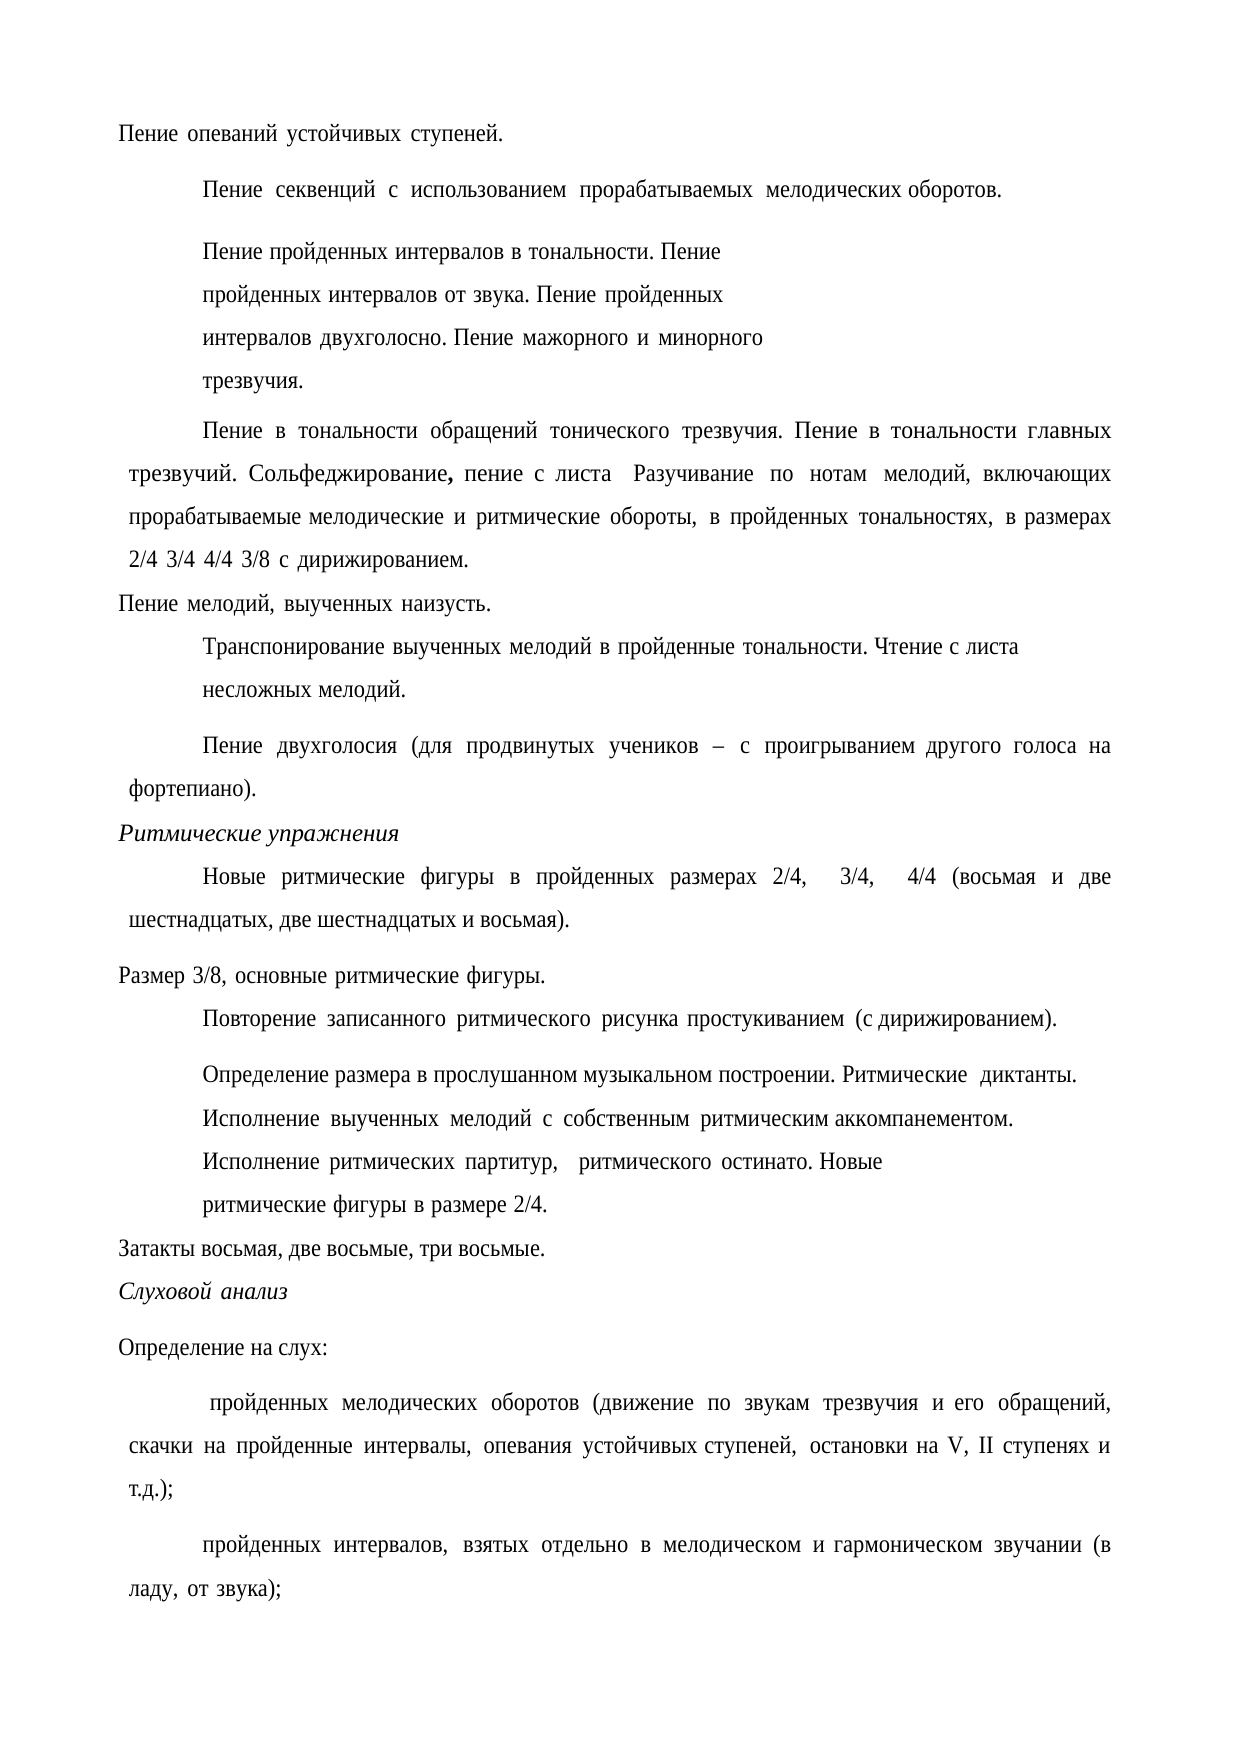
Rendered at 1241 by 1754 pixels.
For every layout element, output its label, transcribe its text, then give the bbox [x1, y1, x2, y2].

text Затакты восьмая, две восьмые, три восьмые. [118, 1233, 1122, 1262]
text пройденных интервалов, взятых отдельно в мелодическом и гармоническом звучании (в ладу, от звука); [129, 1529, 1111, 1601]
text Пение секвенций с использованием прорабатываемых мелодических оборотов. [129, 174, 1111, 202]
text Пение пройденных интервалов в тональности. Пение пройденных интервалов от звука. Пение пройденных интервалов двухголосно. Пение мажорного и минорного трезвучия. [202, 236, 787, 394]
text Новые ритмические фигуры в пройденных размерах 2/4, 3/4, 4/4 (восьмая и две шестнадцатых, две шестнадцатых и восьмая). [129, 861, 1111, 933]
text Размер 3/8, основные ритмические фигуры. [118, 960, 1122, 989]
text Определение размера в прослушанном музыкальном построении. Ритмические диктанты. [202, 1059, 1112, 1088]
text Транспонирование выученных мелодий в пройденные тональности. Чтение с листа несложных мелодий. [202, 631, 1111, 703]
text Пение двухголосия (для продвинутых учеников – с проигрыванием другого голоса на фортепиано). [129, 730, 1111, 802]
text Исполнение выученных мелодий с собственным ритмическим аккомпанементом. [129, 1103, 1111, 1132]
text Пение в тональности обращений тонического трезвучия. Пение в тональности главных трезвучий. Сольфеджирование, пение с листа Разучивание по нотам мелодий, включающих прорабатываемые мелодические и ритмические обороты, в пройденных тональностях, в размерах 2/4 3/4 4/4 3/8 с дирижированием. [129, 415, 1112, 573]
text Слуховой анализ [118, 1276, 1122, 1305]
text Ритмические упражнения [118, 818, 1122, 846]
text Определение на слух: [118, 1332, 1122, 1360]
text пройденных мелодических оборотов (движение по звукам трезвучия и его обращений, скачки на пройденные интервалы, опевания устойчивых ступеней, остановки на V, II ступенях и т.д.); [129, 1387, 1111, 1502]
text Пение мелодий, выученных наизусть. [118, 588, 1122, 617]
text Повторение записанного ритмического рисунка простукиванием (с дирижированием). [129, 1003, 1111, 1032]
text Пение опеваний устойчивых ступеней. [118, 118, 1122, 147]
text Исполнение ритмических партитур, ритмического остинато. Новые ритмические фигуры в размере 2/4. [202, 1146, 981, 1218]
